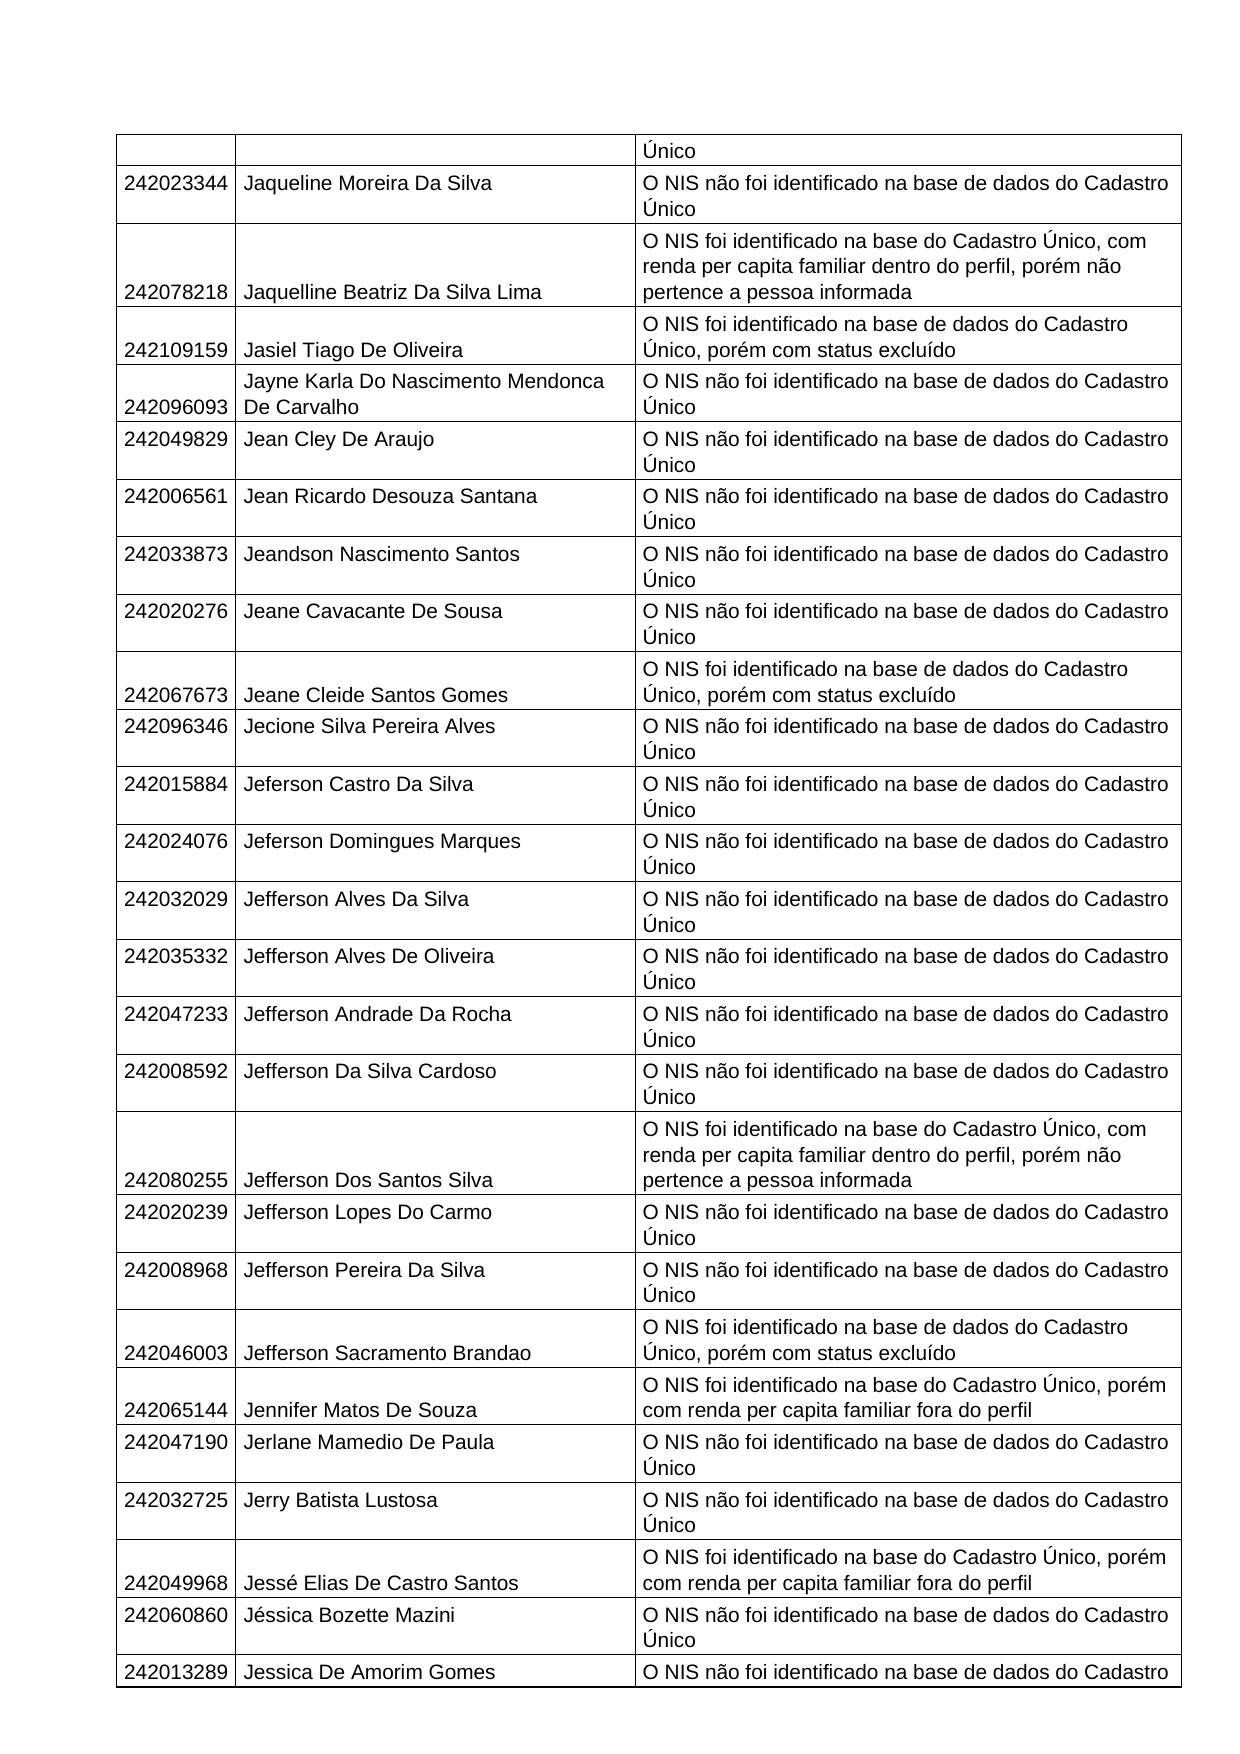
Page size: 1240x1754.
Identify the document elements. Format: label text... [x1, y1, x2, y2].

table_cell 242006561 [117, 480, 235, 536]
table_cell O NIS não foi identificado na base de dados do Cadastro Único [636, 710, 1181, 766]
table_cell 242033873 [117, 537, 235, 593]
table_cell 242046003 [117, 1310, 235, 1367]
table_cell O NIS não foi identificado na base de dados do Cadastro Único [636, 1253, 1181, 1309]
table_cell 242020239 [117, 1195, 235, 1252]
table_cell Jéssica Bozette Mazini [236, 1598, 635, 1654]
table_cell 242060860 [117, 1598, 235, 1654]
table_cell O NIS não foi identificado na base de dados do Cadastro Único [636, 422, 1181, 478]
table_cell O NIS não foi identificado na base de dados do Cadastro [636, 1655, 1181, 1686]
table_cell O NIS não foi identificado na base de dados do Cadastro Único [636, 1195, 1181, 1252]
table_cell Jefferson Alves De Oliveira [236, 940, 635, 996]
table_cell Jaquelline Beatriz Da Silva Lima [236, 224, 635, 306]
table_cell 242067673 [117, 652, 235, 708]
table_cell 242096346 [117, 710, 235, 766]
table_cell 242049968 [117, 1540, 235, 1597]
table_cell O NIS foi identificado na base do Cadastro Único, porém com renda per capita familiar fora do perfil [636, 1368, 1181, 1424]
table_cell Jefferson Pereira Da Silva [236, 1253, 635, 1309]
table_cell 242047233 [117, 997, 235, 1053]
table_cell Jayne Karla Do Nascimento Mendonca De Carvalho [236, 365, 635, 421]
table_cell 242024076 [117, 825, 235, 881]
table_cell 242032725 [117, 1483, 235, 1539]
table_cell 242008968 [117, 1253, 235, 1309]
table_cell O NIS não foi identificado na base de dados do Cadastro Único [636, 480, 1181, 536]
table_cell O NIS não foi identificado na base de dados do Cadastro Único [636, 166, 1181, 223]
table_cell 242065144 [117, 1368, 235, 1424]
table_cell Jennifer Matos De Souza [236, 1368, 635, 1424]
table_cell 242096093 [117, 365, 235, 421]
table_cell O NIS foi identificado na base do Cadastro Único, porém com renda per capita familiar fora do perfil [636, 1540, 1181, 1597]
table_cell Jessé Elias De Castro Santos [236, 1540, 635, 1597]
table_cell O NIS foi identificado na base de dados do Cadastro Único, porém com status excluído [636, 652, 1181, 708]
table_cell O NIS não foi identificado na base de dados do Cadastro Único [636, 1598, 1181, 1654]
table_cell O NIS não foi identificado na base de dados do Cadastro Único [636, 537, 1181, 593]
table_cell Jeane Cleide Santos Gomes [236, 652, 635, 708]
table_cell Jaqueline Moreira Da Silva [236, 166, 635, 223]
table_cell [117, 135, 235, 165]
table_cell Jean Ricardo Desouza Santana [236, 480, 635, 536]
table_cell O NIS não foi identificado na base de dados do Cadastro Único [636, 595, 1181, 651]
table_cell 242049829 [117, 422, 235, 478]
table_cell 242078218 [117, 224, 235, 306]
table_cell 242047190 [117, 1425, 235, 1482]
table_cell Jeferson Castro Da Silva [236, 767, 635, 823]
table_cell O NIS não foi identificado na base de dados do Cadastro Único [636, 1425, 1181, 1482]
table_cell O NIS não foi identificado na base de dados do Cadastro Único [636, 767, 1181, 823]
table_cell Jefferson Dos Santos Silva [236, 1112, 635, 1194]
table_cell 242013289 [117, 1655, 235, 1686]
table_cell 242015884 [117, 767, 235, 823]
table_cell Jeane Cavacante De Sousa [236, 595, 635, 651]
table_cell 242080255 [117, 1112, 235, 1194]
table_cell Jeferson Domingues Marques [236, 825, 635, 881]
table_cell Único [636, 135, 1181, 165]
table_cell O NIS não foi identificado na base de dados do Cadastro Único [636, 940, 1181, 996]
table_cell Jeandson Nascimento Santos [236, 537, 635, 593]
table_cell 242023344 [117, 166, 235, 223]
table_cell 242032029 [117, 882, 235, 938]
table_cell O NIS não foi identificado na base de dados do Cadastro Único [636, 365, 1181, 421]
table_cell Jefferson Da Silva Cardoso [236, 1055, 635, 1111]
table_cell 242109159 [117, 307, 235, 363]
table_cell O NIS não foi identificado na base de dados do Cadastro Único [636, 882, 1181, 938]
table_cell [236, 135, 635, 165]
table_cell 242008592 [117, 1055, 235, 1111]
table_cell 242020276 [117, 595, 235, 651]
table_cell Jefferson Alves Da Silva [236, 882, 635, 938]
table_cell Jefferson Lopes Do Carmo [236, 1195, 635, 1252]
table_cell O NIS não foi identificado na base de dados do Cadastro Único [636, 825, 1181, 881]
table_cell O NIS não foi identificado na base de dados do Cadastro Único [636, 1055, 1181, 1111]
table_cell O NIS foi identificado na base de dados do Cadastro Único, porém com status excluído [636, 1310, 1181, 1367]
table_cell 242035332 [117, 940, 235, 996]
table_cell O NIS foi identificado na base do Cadastro Único, com renda per capita familiar dentro do perfil, porém não pertence a pessoa informada [636, 224, 1181, 306]
table_cell O NIS não foi identificado na base de dados do Cadastro Único [636, 997, 1181, 1053]
table_cell Jefferson Sacramento Brandao [236, 1310, 635, 1367]
table_cell O NIS foi identificado na base de dados do Cadastro Único, porém com status excluído [636, 307, 1181, 363]
table_cell O NIS foi identificado na base do Cadastro Único, com renda per capita familiar dentro do perfil, porém não pertence a pessoa informada [636, 1112, 1181, 1194]
table_cell Jefferson Andrade Da Rocha [236, 997, 635, 1053]
table_cell Jasiel Tiago De Oliveira [236, 307, 635, 363]
table_cell O NIS não foi identificado na base de dados do Cadastro Único [636, 1483, 1181, 1539]
table_cell Jerlane Mamedio De Paula [236, 1425, 635, 1482]
table_cell Jerry Batista Lustosa [236, 1483, 635, 1539]
table_cell Jecione Silva Pereira Alves [236, 710, 635, 766]
table_cell Jean Cley De Araujo [236, 422, 635, 478]
table_cell Jessica De Amorim Gomes [236, 1655, 635, 1686]
